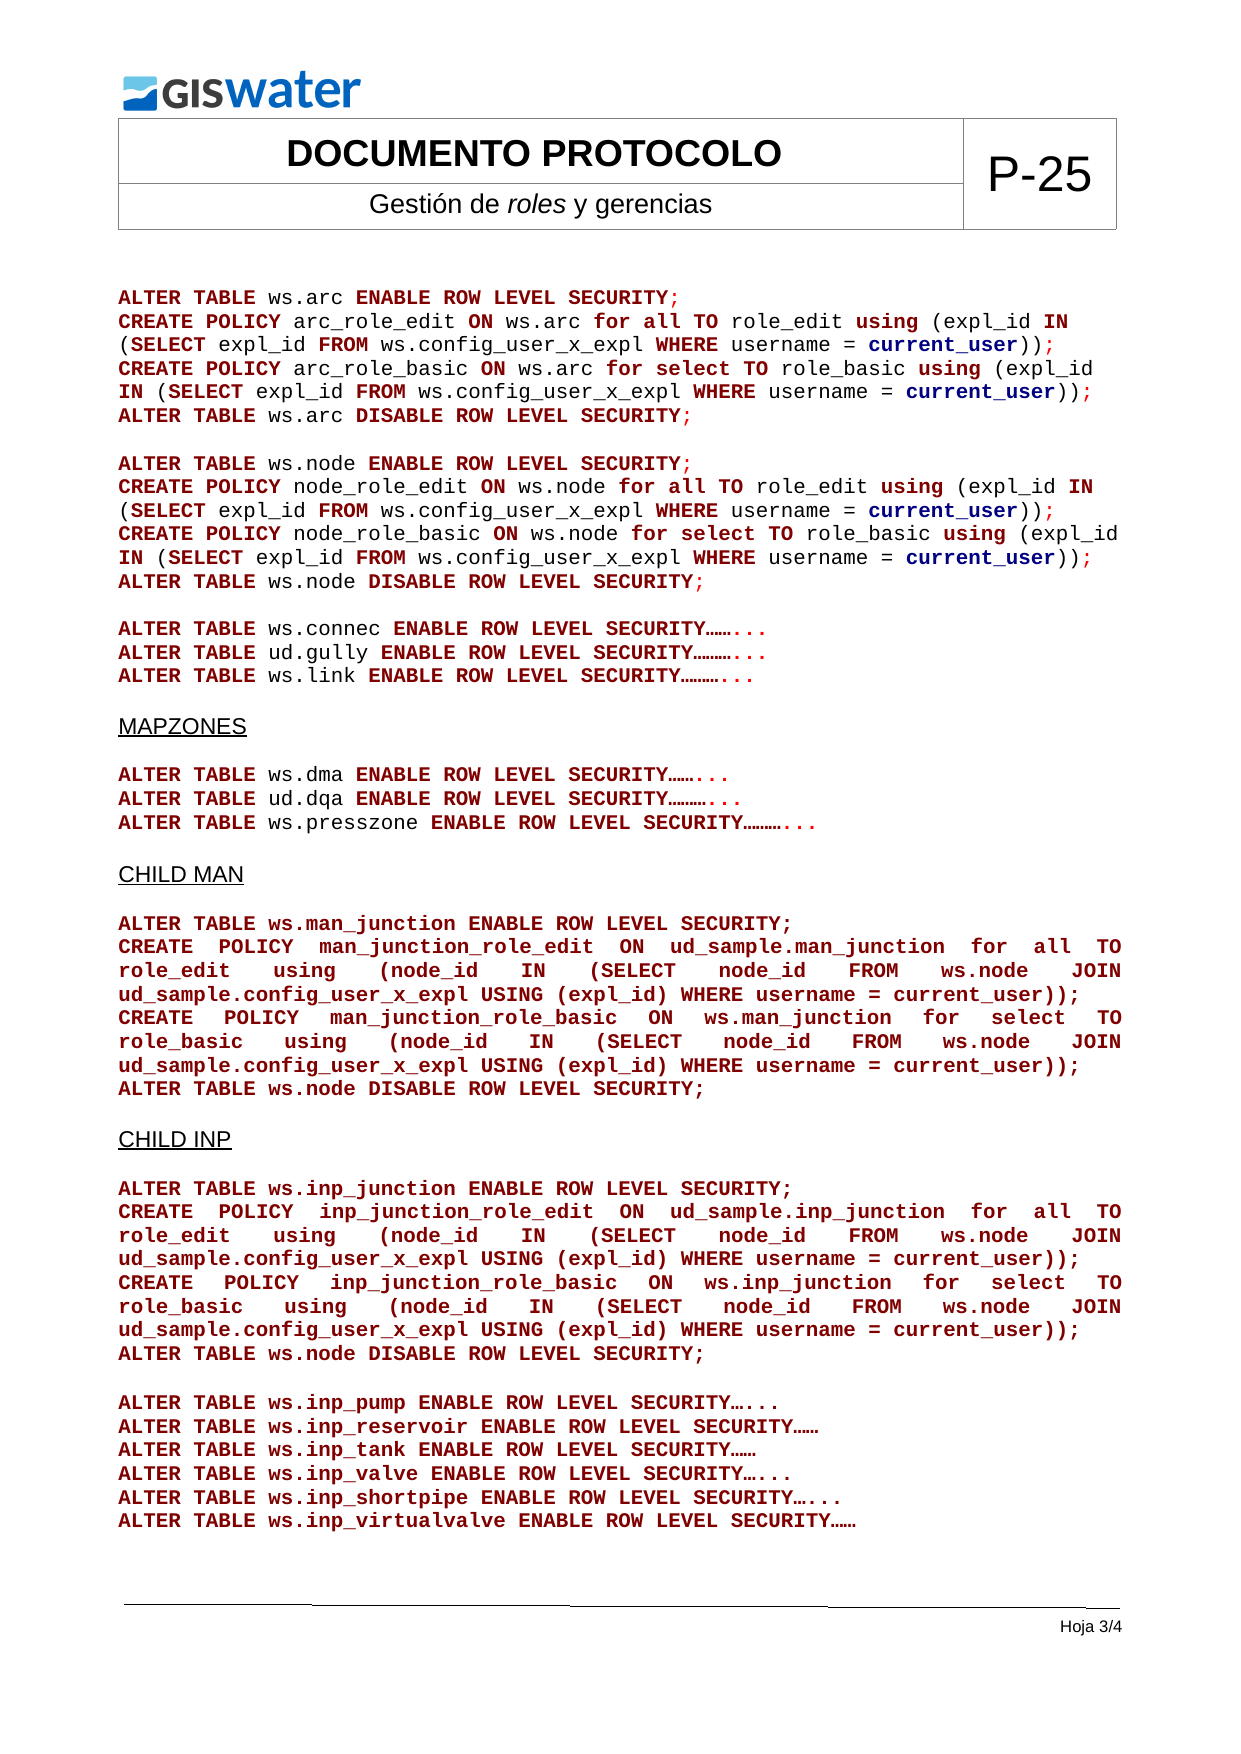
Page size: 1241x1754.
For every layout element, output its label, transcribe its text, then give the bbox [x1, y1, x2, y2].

text CREATE POLICY arc_role_edit ON ws.arc for all TO role_edit using (expl_id IN (SELECT expl_id FROM ws.config_user_x_expl WHERE username = current_user)); [118, 311, 1122, 358]
text ALTER TABLE ws.arc DISABLE ROW LEVEL SECURITY; [118, 405, 1122, 429]
picture [119, 66, 365, 115]
text CREATE POLICY node_role_edit ON ws.node for all TO role_edit using (expl_id IN (SELECT expl_id FROM ws.config_user_x_expl WHERE username = current_user)); [118, 476, 1122, 523]
text ALTER TABLE ws.arc ENABLE ROW LEVEL SECURITY; [118, 287, 1122, 311]
text ALTER TABLE ws.node ENABLE ROW LEVEL SECURITY; [118, 452, 1122, 476]
text ALTER TABLE ws.node DISABLE ROW LEVEL SECURITY; [118, 1078, 1122, 1102]
text CREATE POLICY arc_role_basic ON ws.arc for select TO role_basic using (expl_id IN (SELECT expl_id FROM ws.config_user_x_expl WHERE username = current_user)); [118, 358, 1122, 405]
text ALTER TABLE ws.inp_shortpipe ENABLE ROW LEVEL SECURITY…... [118, 1487, 1122, 1510]
list CHILD MAN [118, 861, 1122, 887]
text ALTER TABLE ws.inp_junction ENABLE ROW LEVEL SECURITY; [118, 1177, 1122, 1201]
text ALTER TABLE ws.presszone ENABLE ROW LEVEL SECURITY………... [118, 812, 1122, 861]
list MAPZONES [118, 713, 1122, 739]
text ALTER TABLE ws.inp_pump ENABLE ROW LEVEL SECURITY…... [118, 1392, 1122, 1416]
text CREATE POLICY inp_junction_role_basic ON ws.inp_junction for select TO role_basic using (node_id IN (SELECT node_id FROM ws.node JOIN ud_sample.config_user_x_expl USING (expl_id) WHERE username = current_user)); [118, 1272, 1122, 1343]
text ALTER TABLE ws.inp_valve ENABLE ROW LEVEL SECURITY…... [118, 1463, 1122, 1487]
text ALTER TABLE ws.dma ENABLE ROW LEVEL SECURITY……... [118, 764, 1122, 788]
text CREATE POLICY node_role_basic ON ws.node for select TO role_basic using (expl_id IN (SELECT expl_id FROM ws.config_user_x_expl WHERE username = current_user)); [118, 523, 1122, 571]
text CREATE POLICY man_junction_role_edit ON ud_sample.man_junction for all TO role_edit using (node_id IN (SELECT node_id FROM ws.node JOIN ud_sample.config_user_x_expl USING (expl_id) WHERE username = current_user)); [118, 936, 1122, 1007]
text ALTER TABLE ws.node DISABLE ROW LEVEL SECURITY; [118, 571, 1122, 594]
text ALTER TABLE ud.gully ENABLE ROW LEVEL SECURITY………... [118, 642, 1122, 665]
text ALTER TABLE ws.inp_tank ENABLE ROW LEVEL SECURITY…… [118, 1439, 1122, 1463]
text ALTER TABLE ws.node DISABLE ROW LEVEL SECURITY; [118, 1343, 1122, 1367]
text CREATE POLICY inp_junction_role_edit ON ud_sample.inp_junction for all TO role_edit using (node_id IN (SELECT node_id FROM ws.node JOIN ud_sample.config_user_x_expl USING (expl_id) WHERE username = current_user)); [118, 1201, 1122, 1272]
text ALTER TABLE ws.inp_reservoir ENABLE ROW LEVEL SECURITY…… [118, 1416, 1122, 1439]
text ALTER TABLE ws.man_junction ENABLE ROW LEVEL SECURITY; [118, 913, 1122, 936]
text ALTER TABLE ws.inp_virtualvalve ENABLE ROW LEVEL SECURITY…… [118, 1510, 1122, 1534]
text ALTER TABLE ws.connec ENABLE ROW LEVEL SECURITY……... [118, 618, 1122, 642]
text CREATE POLICY man_junction_role_basic ON ws.man_junction for select TO role_basic using (node_id IN (SELECT node_id FROM ws.node JOIN ud_sample.config_user_x_expl USING (expl_id) WHERE username = current_user)); [118, 1007, 1122, 1078]
list CHILD INP [118, 1126, 1122, 1152]
text ALTER TABLE ud.dqa ENABLE ROW LEVEL SECURITY………... [118, 788, 1122, 812]
text ALTER TABLE ws.link ENABLE ROW LEVEL SECURITY………... [118, 665, 1122, 689]
